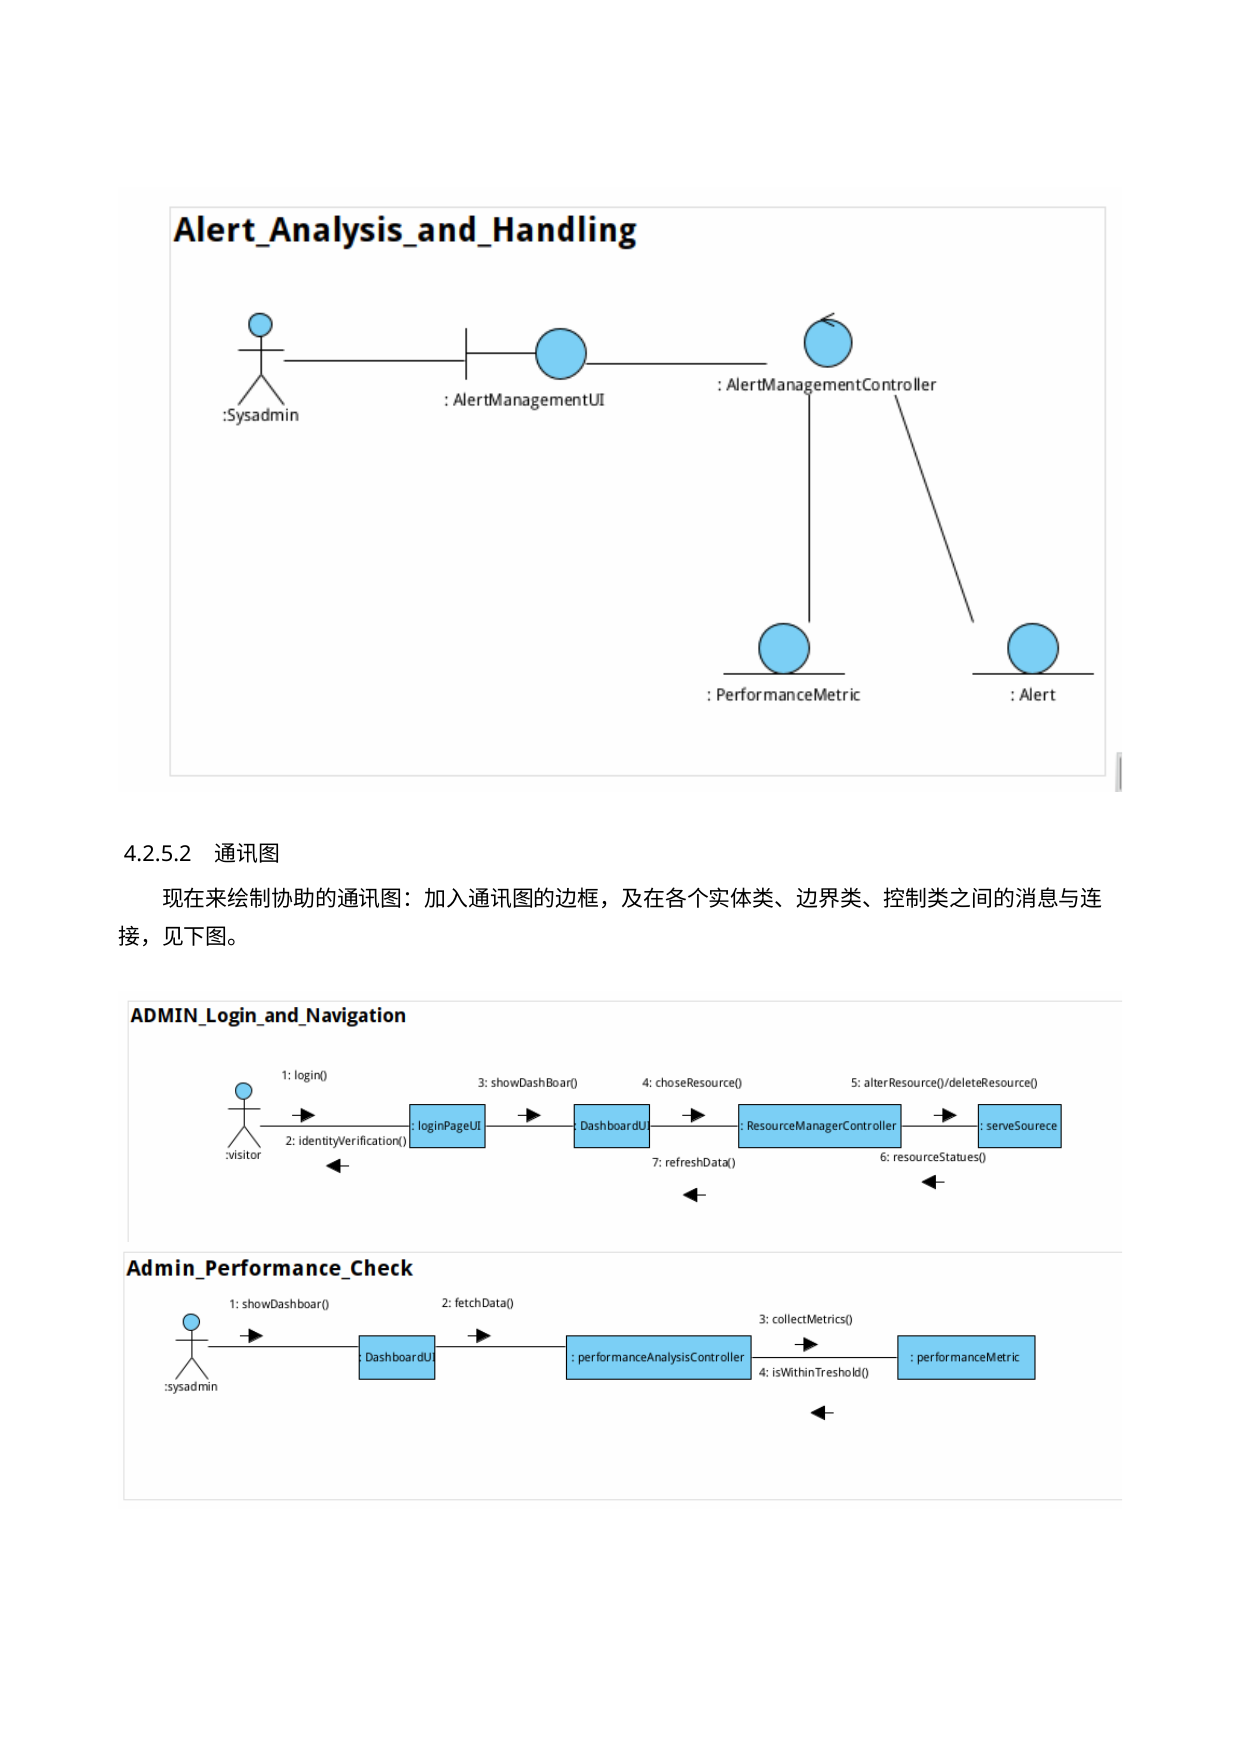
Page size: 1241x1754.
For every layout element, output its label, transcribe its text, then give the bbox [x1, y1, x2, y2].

subtitle 通讯图 [118, 836, 1122, 868]
text 现在来绘制协助的通讯图：加入通讯图的边框，及在各个实体类、边界类、控制类之间的消息与连接，见下图。 [118, 881, 1122, 950]
picture [118, 187, 1123, 792]
picture [118, 991, 1123, 1509]
